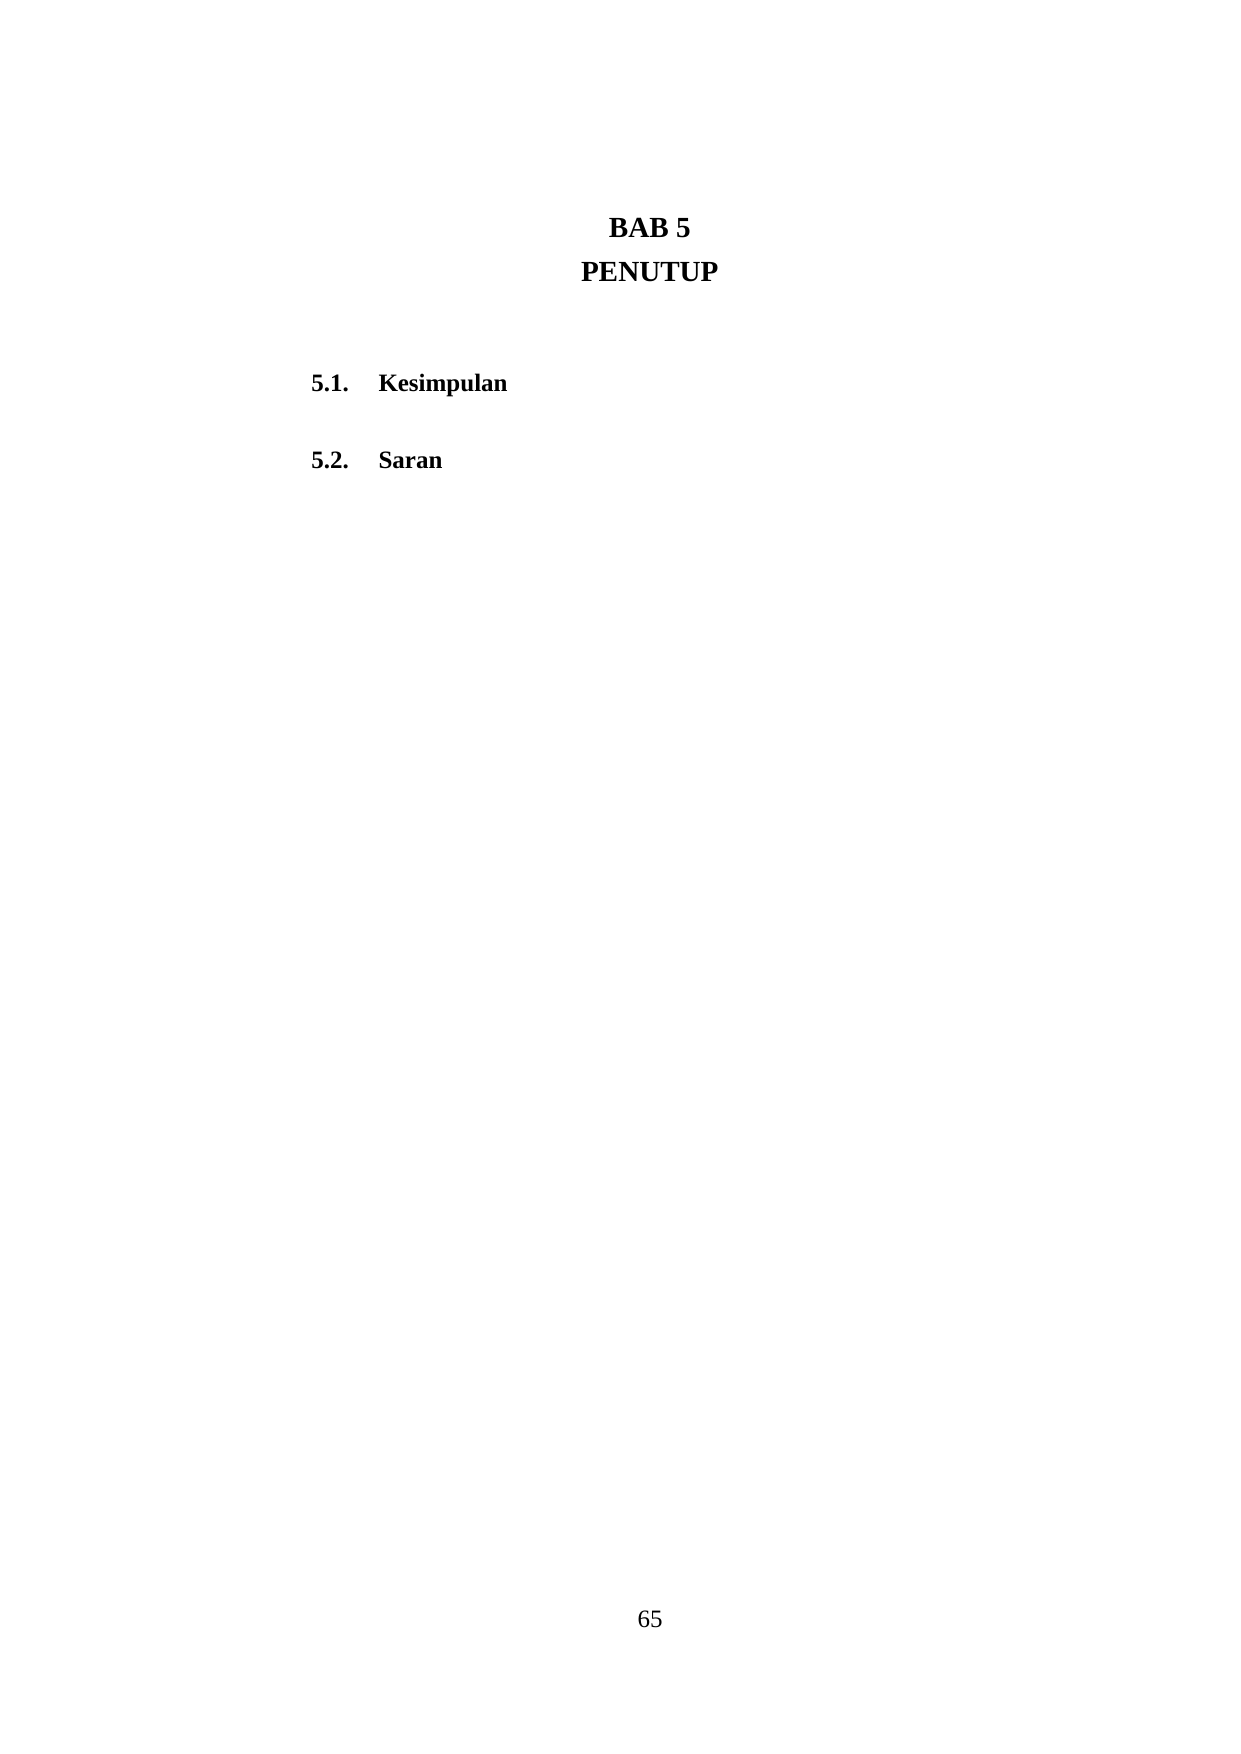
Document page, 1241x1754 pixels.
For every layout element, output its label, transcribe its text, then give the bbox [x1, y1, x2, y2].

subtitle Saran [311, 433, 1063, 477]
subtitle Kesimpulan [311, 356, 1063, 400]
subtitle BAB 5 PENUTUP [236, 202, 1063, 291]
